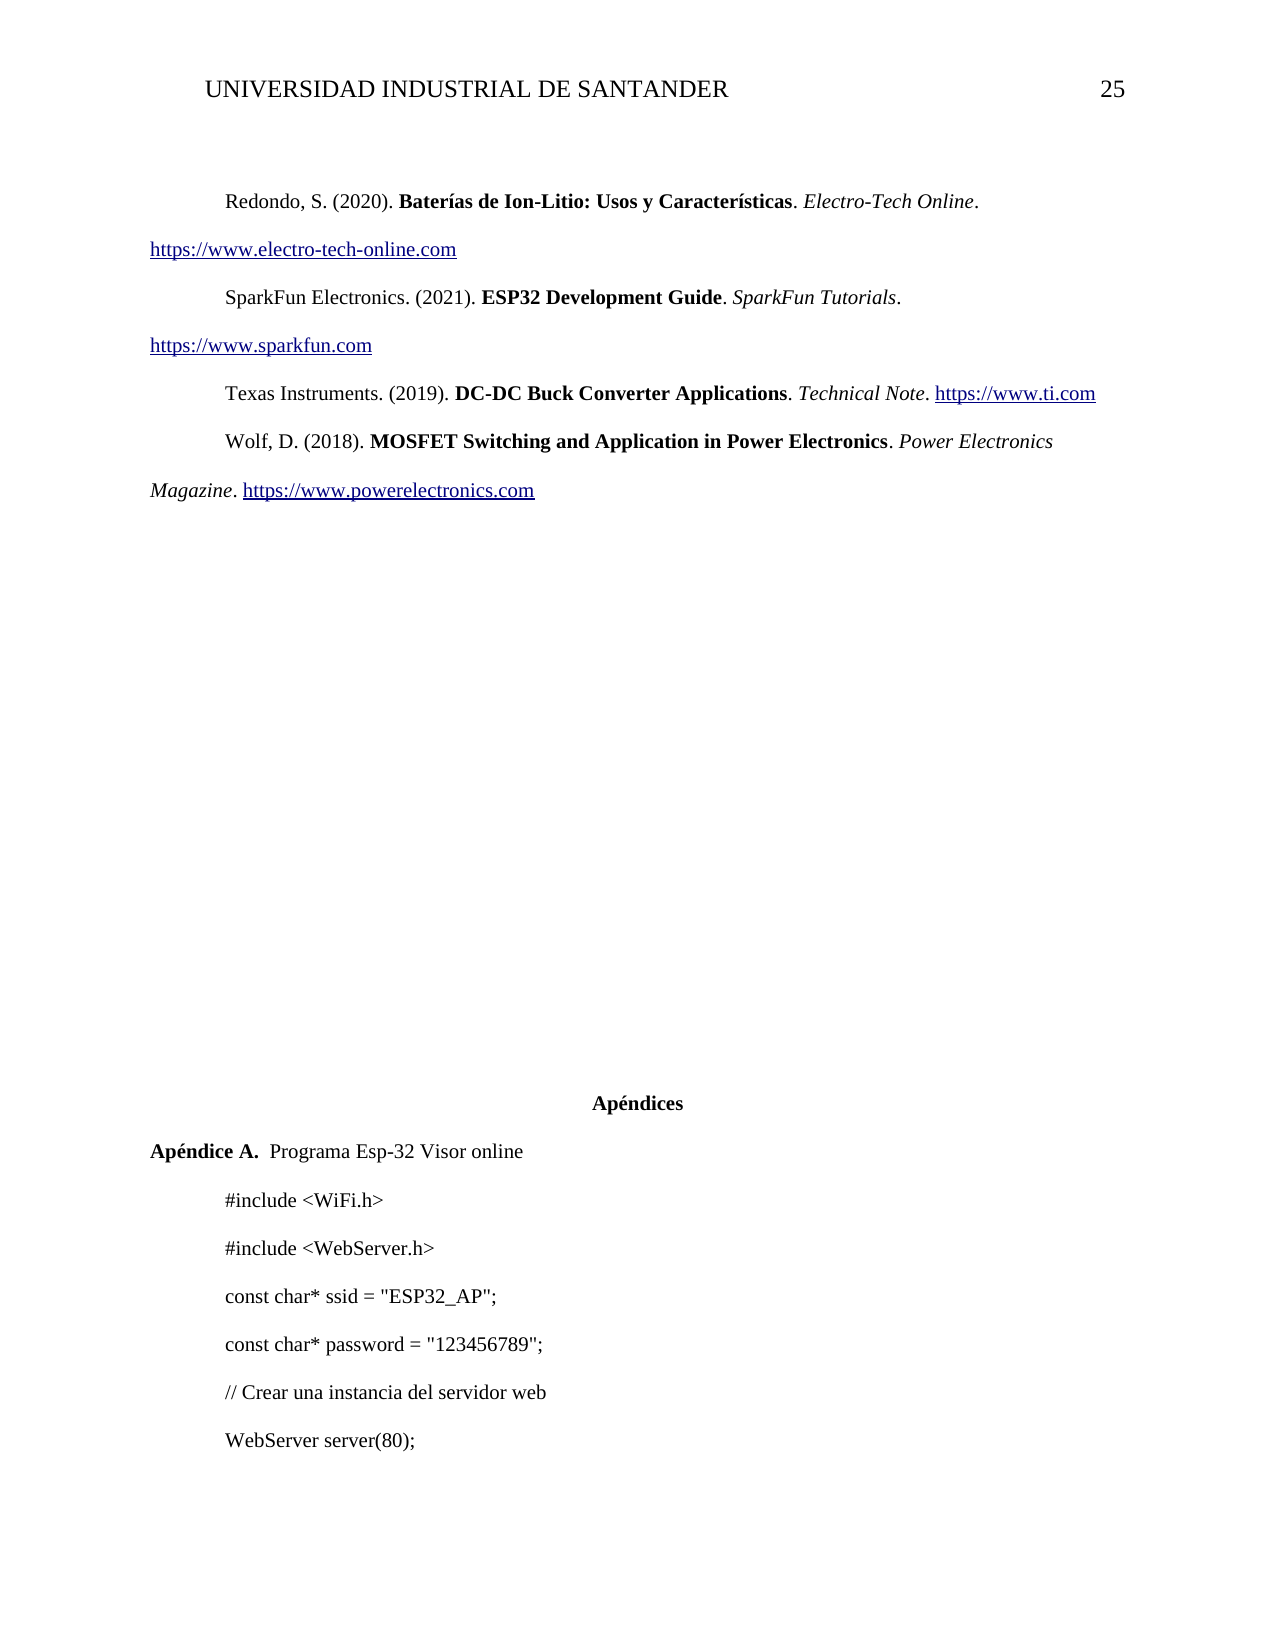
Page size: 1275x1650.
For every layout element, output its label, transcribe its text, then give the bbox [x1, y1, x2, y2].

text #include <WiFi.h> [150, 1187, 1125, 1212]
subtitle Apéndice A. Programa Esp-32 Visor online [150, 1139, 1125, 1163]
text const char* ssid = "ESP32_AP"; [150, 1284, 1125, 1308]
text Redondo, S. (2020). Baterías de Ion-Litio: Usos y Características. Electro-Tech Online. https://www.electro-tech-online.com [150, 189, 1125, 261]
text Texas Instruments. (2019). DC-DC Buck Converter Applications. Technical Note. https://www.ti.com [150, 381, 1125, 405]
text WebServer server(80); [150, 1428, 1125, 1452]
text const char* password = "123456789"; [150, 1332, 1125, 1356]
subtitle Apéndices [150, 1091, 1125, 1115]
text #include <WebServer.h> [150, 1236, 1125, 1260]
text // Crear una instancia del servidor web [150, 1380, 1125, 1404]
text Wolf, D. (2018). MOSFET Switching and Application in Power Electronics. Power Electronics Magazine. https://www.powerelectronics.com [150, 429, 1125, 502]
text SparkFun Electronics. (2021). ESP32 Development Guide. SparkFun Tutorials. https://www.sparkfun.com [150, 285, 1125, 357]
